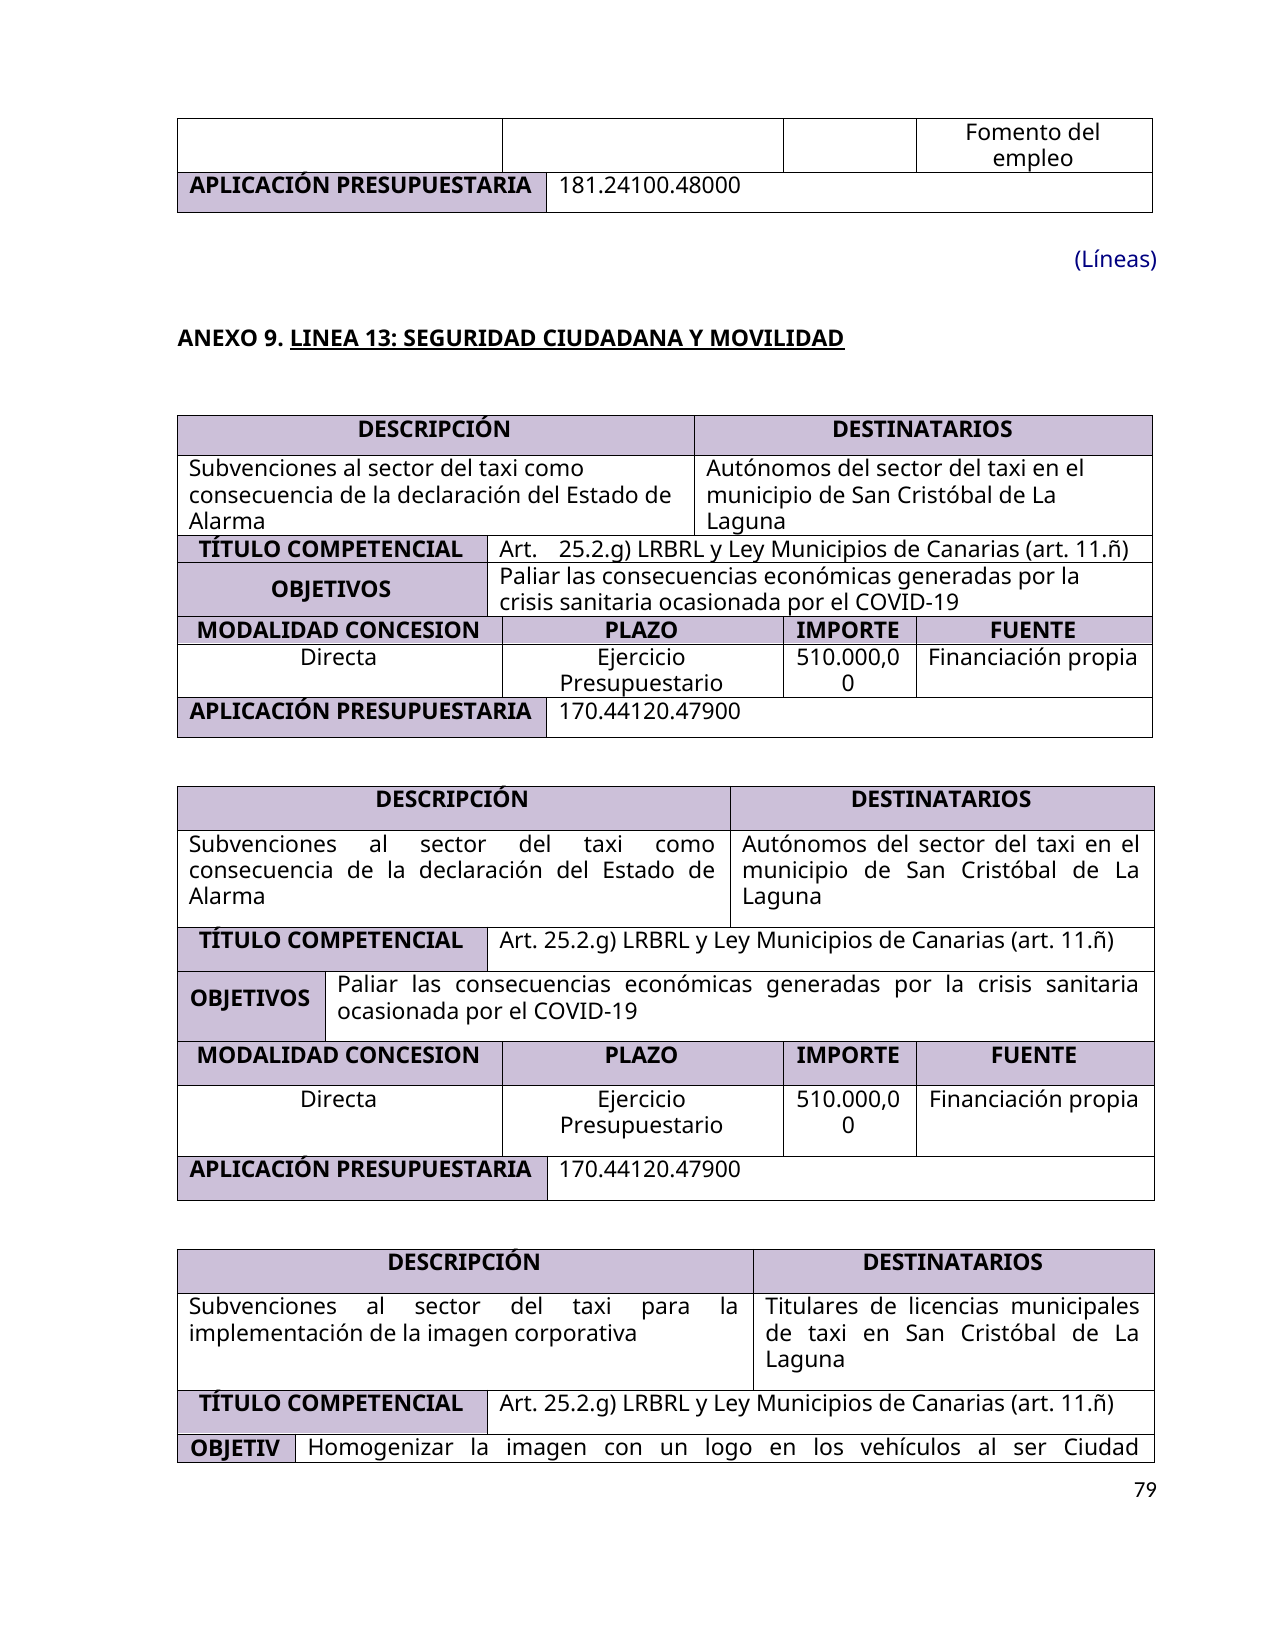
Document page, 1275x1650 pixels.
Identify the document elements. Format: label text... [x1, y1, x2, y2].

table_cell APLICACIÓN PRESUPUESTARIA [178, 173, 546, 212]
table_cell Directa [178, 645, 502, 697]
table_cell 170.44120.47900 [548, 1157, 1154, 1200]
table_header DESTINATARIOS [754, 1250, 1154, 1293]
table_cell Ejercicio Presupuestario [503, 1086, 783, 1156]
table_cell Autónomos del sector del taxi en el municipio de San Cristóbal de La Laguna [731, 831, 1154, 927]
table_cell FUENTE [917, 1042, 1154, 1085]
table_cell Paliar las consecuencias económicas generadas por la crisis sanitaria ocasionada por el COVID-19 [488, 563, 1152, 616]
table_header DESCRIPCIÓN [178, 1250, 753, 1293]
table_cell IMPORTE [784, 617, 916, 643]
table_cell Paliar las consecuencias económicas generadas por la crisis sanitaria ocasionada por el COVID-19 [326, 972, 1154, 1041]
table_cell Financiación propia [917, 645, 1152, 697]
table_cell MODALIDAD CONCESION [178, 1042, 502, 1085]
table_cell [178, 119, 502, 172]
table_cell Subvenciones al sector del taxi para la implementación de la imagen corporativa [178, 1294, 753, 1389]
table_cell Autónomos del sector del taxi en el municipio de San Cristóbal de La Laguna [695, 456, 1152, 535]
table_cell Titulares de licencias municipales de taxi en San Cristóbal de La Laguna [754, 1294, 1154, 1389]
table_cell 181.24100.48000 [547, 173, 1152, 212]
table_cell IMPORTE [784, 1042, 916, 1085]
table_cell Art. 25.2.g) LRBRL y Ley Municipios de Canarias (art. 11.ñ) [488, 928, 1154, 971]
table_cell APLICACIÓN PRESUPUESTARIA [178, 1157, 547, 1200]
table_cell MODALIDAD CONCESION [178, 617, 502, 643]
table_cell TÍTULO COMPETENCIAL [178, 928, 487, 971]
table_cell 170.44120.47900 [547, 698, 1152, 737]
table_cell PLAZO [503, 1042, 783, 1085]
table_cell Fomento del empleo [917, 119, 1152, 172]
table_header DESTINATARIOS [731, 787, 1154, 830]
text ANEXO 9. LINEA 13: SEGURIDAD CIUDADANA Y MOVILIDAD [177, 322, 1157, 353]
table_cell 510.000,00 [784, 1086, 916, 1156]
table_cell Art. 25.2.g) LRBRL y Ley Municipios de Canarias (art. 11.ñ) [488, 1391, 1154, 1433]
table_cell TÍTULO COMPETENCIAL [178, 536, 487, 562]
table_cell FUENTE [917, 617, 1152, 643]
table_cell [784, 119, 916, 172]
table_cell OBJETIVOS [178, 972, 325, 1041]
table_cell 510.000,00 [784, 645, 916, 697]
table_cell Art. 25.2.g) LRBRL y Ley Municipios de Canarias (art. 11.ñ) [488, 536, 1152, 562]
table_cell Directa [178, 1086, 502, 1156]
table_cell Financiación propia [917, 1086, 1154, 1156]
table_cell Subvenciones al sector del taxi como consecuencia de la declaración del Estado de Alarma [178, 831, 730, 927]
table_cell PLAZO [503, 617, 783, 643]
table_cell Homogenizar la imagen con un logo en los vehículos al ser Ciudad [296, 1435, 1154, 1462]
table_cell [503, 119, 783, 172]
table_header DESCRIPCIÓN [178, 416, 694, 455]
table_cell Subvenciones al sector del taxi como consecuencia de la declaración del Estado de Alarma [178, 456, 694, 535]
table_cell Ejercicio Presupuestario [503, 645, 783, 697]
table_cell OBJETIV [178, 1435, 295, 1462]
table_header DESTINATARIOS [695, 416, 1152, 455]
table_cell APLICACIÓN PRESUPUESTARIA [178, 698, 546, 737]
table_header DESCRIPCIÓN [178, 787, 730, 830]
table_cell TÍTULO COMPETENCIAL [178, 1391, 487, 1433]
table_cell OBJETIVOS [178, 563, 487, 616]
text (Líneas) [177, 242, 1157, 274]
